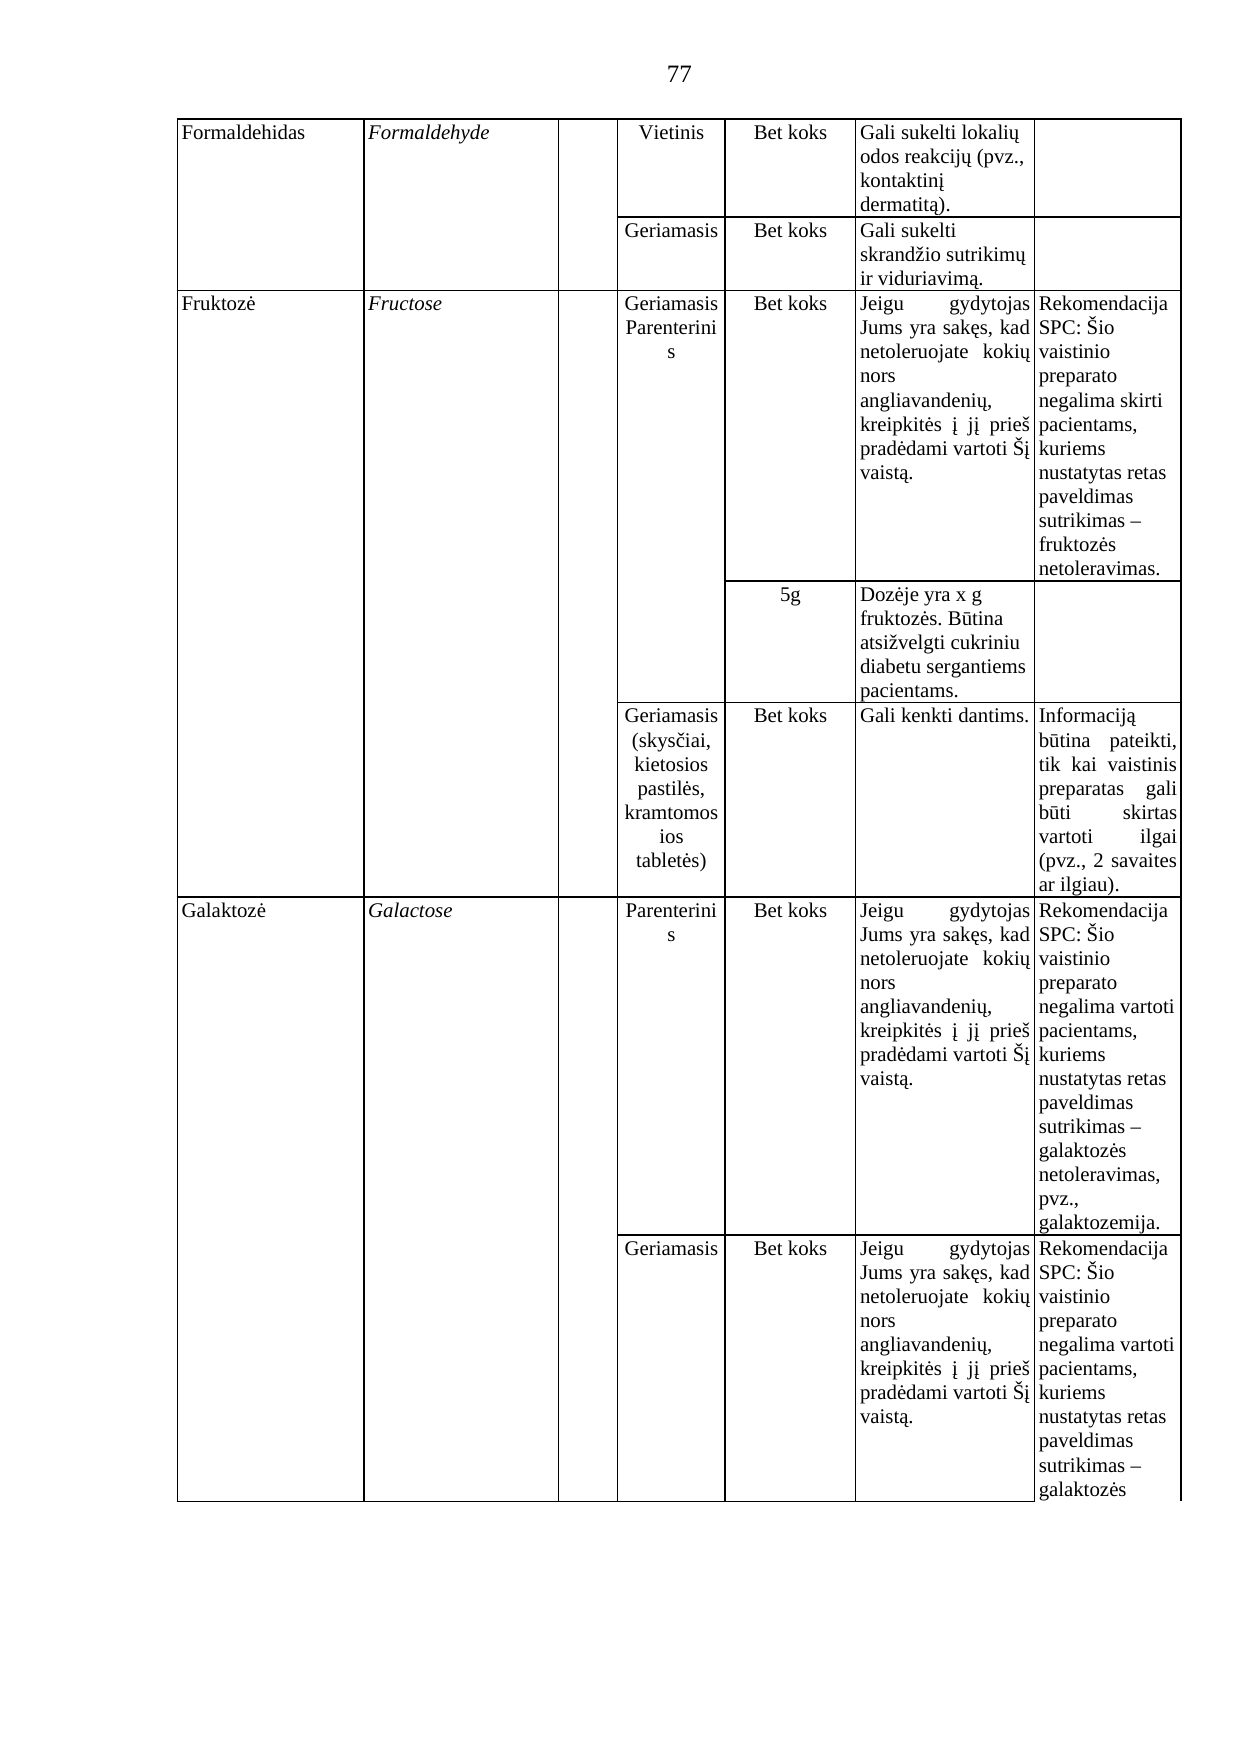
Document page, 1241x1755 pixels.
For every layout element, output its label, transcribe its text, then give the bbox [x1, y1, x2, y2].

table_cell Geriamasis [618, 1236, 724, 1501]
table_cell Jeigu gydytojas Jums yra sakęs, kad netoleruojate kokių nors angliavandenių, kreipkitės į jį prieš pradėdami vartoti Šį vaistą. [856, 1236, 1034, 1501]
table_cell Bet koks [726, 898, 855, 1234]
table_cell Bet koks [726, 218, 855, 290]
table_cell 5g [726, 582, 855, 702]
table_cell [559, 898, 617, 1501]
table_cell [559, 120, 617, 290]
table_cell Geriamasis Parenterinis [618, 291, 724, 702]
table_cell Formaldehyde [365, 120, 558, 290]
table_cell Vietinis [618, 120, 724, 216]
table_cell Bet koks [726, 1236, 855, 1501]
table_cell [1035, 218, 1180, 290]
table_cell Bet koks [726, 703, 855, 896]
table_cell Fructose [365, 291, 558, 896]
table_cell Geriamasis (skysčiai, kietosios pastilės, kramtomosios tabletės) [618, 703, 724, 896]
table_cell Parenterinis [618, 898, 724, 1234]
table_cell Geriamasis [618, 218, 724, 290]
table_cell Gali kenkti dantims. [856, 703, 1034, 896]
table_cell Galaktozė [178, 898, 363, 1501]
table_cell Fruktozė [178, 291, 363, 896]
table_cell Bet koks [726, 291, 855, 580]
table_cell [1035, 582, 1180, 702]
table_cell Galactose [365, 898, 558, 1501]
table_cell Jeigu gydytojas Jums yra sakęs, kad netoleruojate kokių nors angliavandenių, kreipkitės į jį prieš pradėdami vartoti Šį vaistą. [856, 291, 1034, 580]
table_cell Jeigu gydytojas Jums yra sakęs, kad netoleruojate kokių nors angliavandenių, kreipkitės į jį prieš pradėdami vartoti Šį vaistą. [856, 898, 1034, 1234]
table_cell [559, 291, 617, 896]
table_cell [1035, 120, 1180, 216]
table_cell Formaldehidas [178, 120, 363, 290]
table_cell Bet koks [726, 120, 855, 216]
